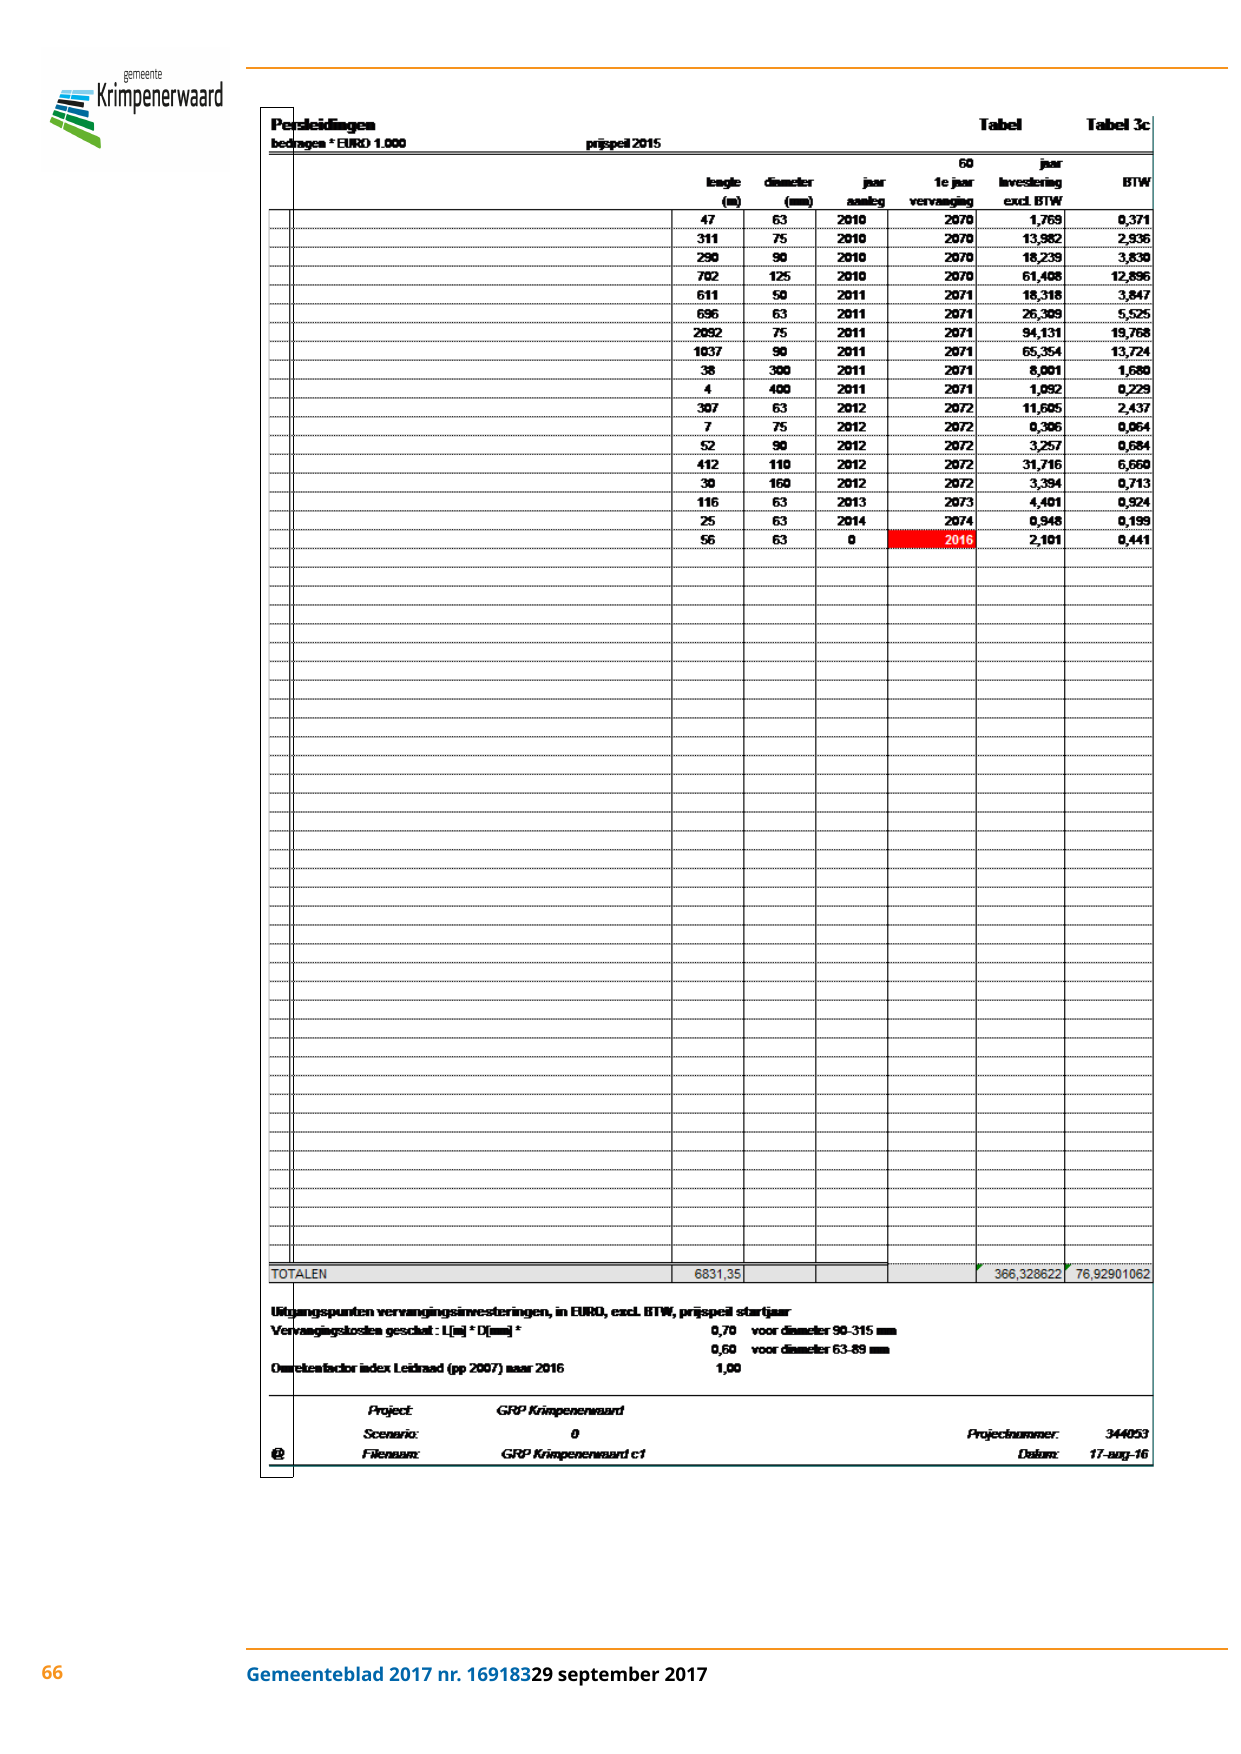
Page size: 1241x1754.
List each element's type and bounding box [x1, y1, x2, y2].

picture [41, 47, 231, 172]
picture [268, 115, 1155, 1468]
